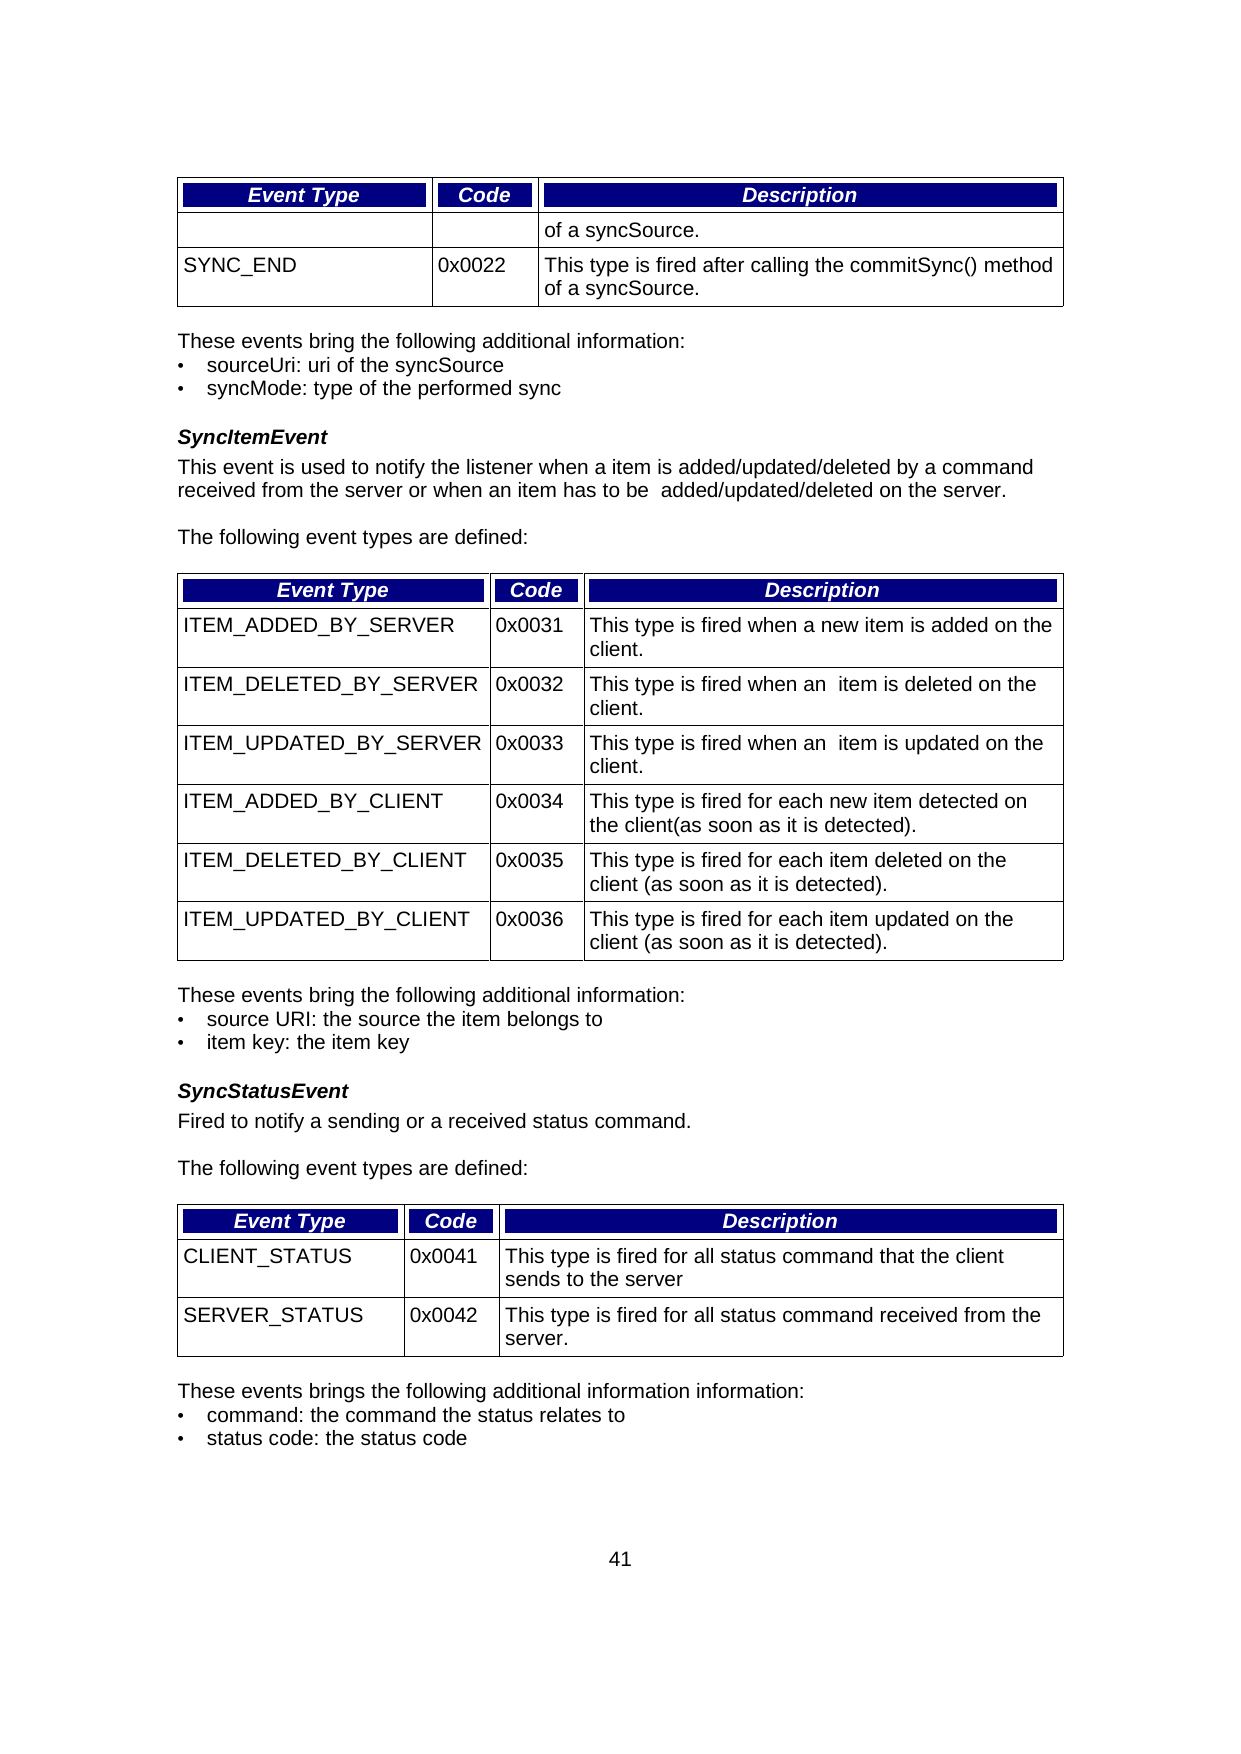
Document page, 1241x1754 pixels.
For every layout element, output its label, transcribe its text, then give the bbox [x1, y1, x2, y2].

table_header Code [491, 574, 583, 608]
table_cell This type is fired for all status command received from the server. [500, 1298, 1063, 1356]
table_header Description [500, 1205, 1063, 1239]
table_cell This type is fired for each item deleted on the client (as soon as it is detected). [585, 844, 1063, 901]
table_cell This type is fired for each item updated on the client (as soon as it is detected). [585, 902, 1063, 960]
table_cell 0x0032 [491, 668, 583, 725]
table_cell SERVER_STATUS [178, 1298, 404, 1356]
table_cell 0x0022 [433, 248, 538, 306]
list sourceUri: uri of the syncSource [177, 353, 1063, 377]
table_cell This type is fired after calling the commitSync() method of a syncSource. [539, 248, 1063, 306]
table_cell ITEM_DELETED_BY_CLIENT [178, 844, 489, 901]
table_header Description [539, 178, 1063, 212]
table_cell 0x0041 [405, 1240, 499, 1297]
table_cell This type is fired for each new item detected on the client(as soon as it is detected). [585, 785, 1063, 843]
text The following event types are defined: [177, 526, 1063, 549]
table_header Code [433, 178, 538, 212]
text These events brings the following additional information information: [177, 1379, 1063, 1403]
table_cell ITEM_UPDATED_BY_SERVER [178, 726, 489, 784]
table_cell 0x0042 [405, 1298, 499, 1356]
table_cell 0x0035 [491, 844, 583, 901]
table_cell [178, 213, 432, 247]
text These events bring the following additional information: [177, 984, 1063, 1007]
table_header Event Type [178, 574, 489, 608]
list command: the command the status relates to [177, 1403, 1063, 1427]
list syncMode: type of the performed sync [177, 377, 1063, 400]
table_cell of a syncSource. [539, 213, 1063, 247]
list source URI: the source the item belongs to [177, 1007, 1063, 1031]
table_cell SYNC_END [178, 248, 432, 306]
text Fired to notify a sending or a received status command. [177, 1109, 1063, 1133]
table_cell 0x0033 [491, 726, 583, 784]
table_header Description [585, 574, 1063, 608]
list status code: the status code [177, 1427, 1063, 1450]
table_cell 0x0034 [491, 785, 583, 843]
table_cell This type is fired when a new item is added on the client. [585, 609, 1063, 667]
table_cell 0x0031 [491, 609, 583, 667]
text These events bring the following additional information: [177, 330, 1063, 353]
table_header Event Type [178, 178, 432, 212]
table_header Code [405, 1205, 499, 1239]
list item key: the item key [177, 1031, 1063, 1054]
table_cell ITEM_ADDED_BY_CLIENT [178, 785, 489, 843]
table_header Event Type [178, 1205, 404, 1239]
table_cell This type is fired when an item is updated on the client. [585, 726, 1063, 784]
table_cell ITEM_DELETED_BY_SERVER [178, 668, 489, 725]
table_cell ITEM_UPDATED_BY_CLIENT [178, 902, 489, 960]
subtitle SyncItemEvent [177, 425, 1063, 449]
table_cell CLIENT_STATUS [178, 1240, 404, 1297]
subtitle SyncStatusEvent [177, 1079, 1063, 1103]
text This event is used to notify the listener when a item is added/updated/deleted by a command received from the server or when an item has to be added/updated/deleted on the server. [177, 455, 1063, 502]
table_cell 0x0036 [491, 902, 583, 960]
table_cell This type is fired for all status command that the client sends to the server [500, 1240, 1063, 1297]
text The following event types are defined: [177, 1156, 1063, 1180]
table_cell [433, 213, 538, 247]
table_cell ITEM_ADDED_BY_SERVER [178, 609, 489, 667]
table_cell This type is fired when an item is deleted on the client. [585, 668, 1063, 725]
